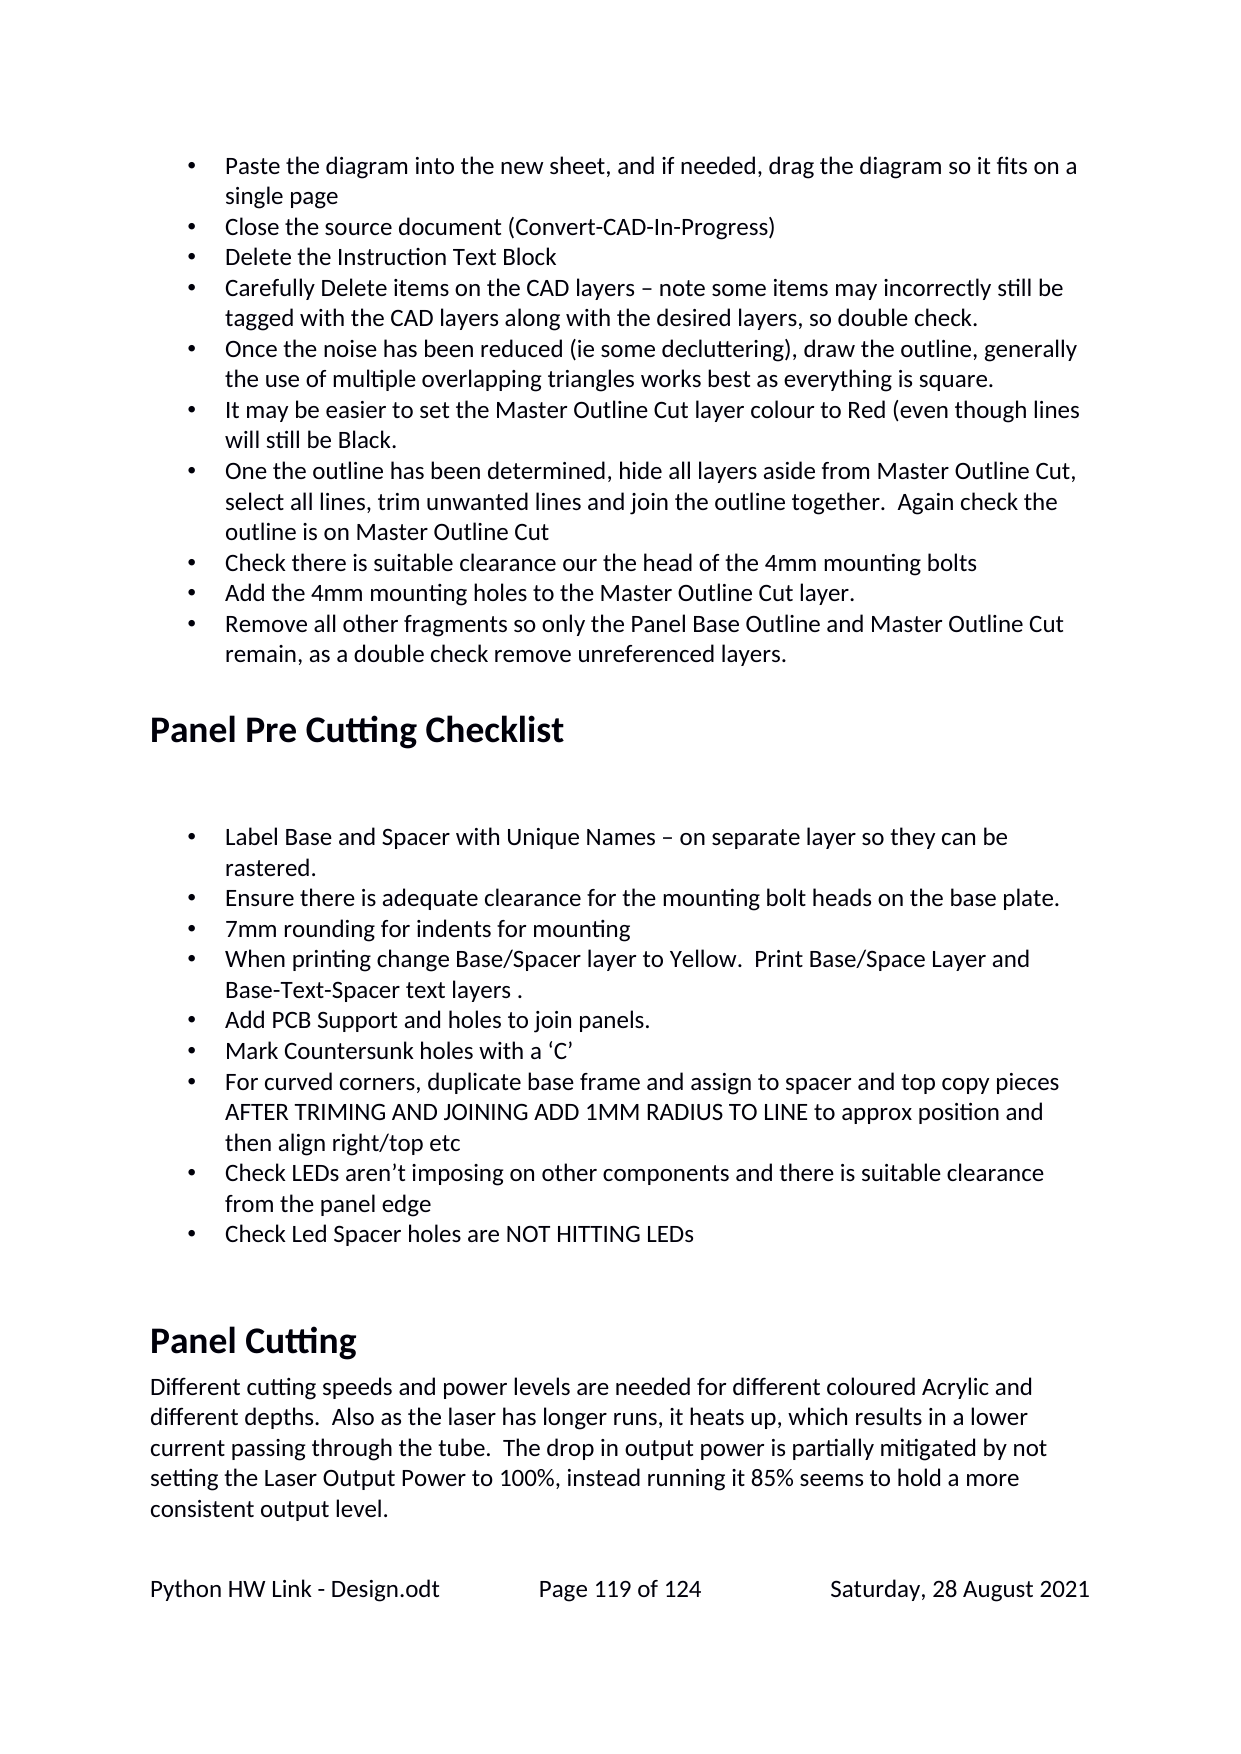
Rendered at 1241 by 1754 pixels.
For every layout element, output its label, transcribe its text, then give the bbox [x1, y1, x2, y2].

list For curved corners, duplicate base frame and assign to spacer and top copy pieces AFTER TRIMING AND JOINING ADD 1MM RADIUS TO LINE to approx position and then align right/top etc [187, 1066, 1090, 1157]
list Carefully Delete items on the CAD layers – note some items may incorrectly still be tagged with the CAD layers along with the desired layers, so double check. [187, 272, 1090, 333]
list Close the source document (Convert-CAD-In-Progress) [187, 211, 1090, 242]
list Check Led Spacer holes are NOT HITTING LEDs [187, 1218, 1090, 1249]
list Check LEDs aren’t imposing on other components and there is suitable clearance from the panel edge [187, 1157, 1090, 1218]
list Label Base and Spacer with Unique Names – on separate layer so they can be rastered. [187, 822, 1090, 883]
list Add the 4mm mounting holes to the Master Outline Cut layer. [187, 577, 1090, 608]
list 7mm rounding for indents for mounting [187, 913, 1090, 944]
subtitle Panel Pre Cutting Checklist [150, 706, 1090, 752]
list Once the noise has been reduced (ie some decluttering), draw the outline, generally the use of multiple overlapping triangles works best as everything is square. [187, 333, 1090, 394]
list Ensure there is adequate clearance for the mounting bolt heads on the base plate. [187, 883, 1090, 913]
list Delete the Instruction Text Block [187, 242, 1090, 272]
list Check there is suitable clearance our the head of the 4mm mounting bolts [187, 547, 1090, 577]
text Different cutting speeds and power levels are needed for different coloured Acrylic and different depths. Also as the laser has longer runs, it heats up, which results in a lower current passing through the tube. The drop in output power is partially mitigated by not setting the Laser Output Power to 100%, instead running it 85% seems to hold a more consistent output level. [150, 1371, 1090, 1524]
list Add PCB Support and holes to join panels. [187, 1005, 1090, 1035]
list It may be easier to set the Master Outline Cut layer colour to Red (even though lines will still be Black. [187, 394, 1090, 455]
list One the outline has been determined, hide all layers aside from Master Outline Cut, select all lines, trim unwanted lines and join the outline together. Again check the outline is on Master Outline Cut [187, 455, 1090, 547]
subtitle Panel Cutting [150, 1317, 1090, 1363]
list Paste the diagram into the new sheet, and if needed, drag the diagram so it fits on a single page [187, 150, 1090, 211]
list Mark Countersunk holes with a ‘C’ [187, 1035, 1090, 1066]
list Remove all other fragments so only the Panel Base Outline and Master Outline Cut remain, as a double check remove unreferenced layers. [187, 608, 1090, 669]
list When printing change Base/Spacer layer to Yellow. Print Base/Space Layer and Base-Text-Spacer text layers . [187, 944, 1090, 1005]
